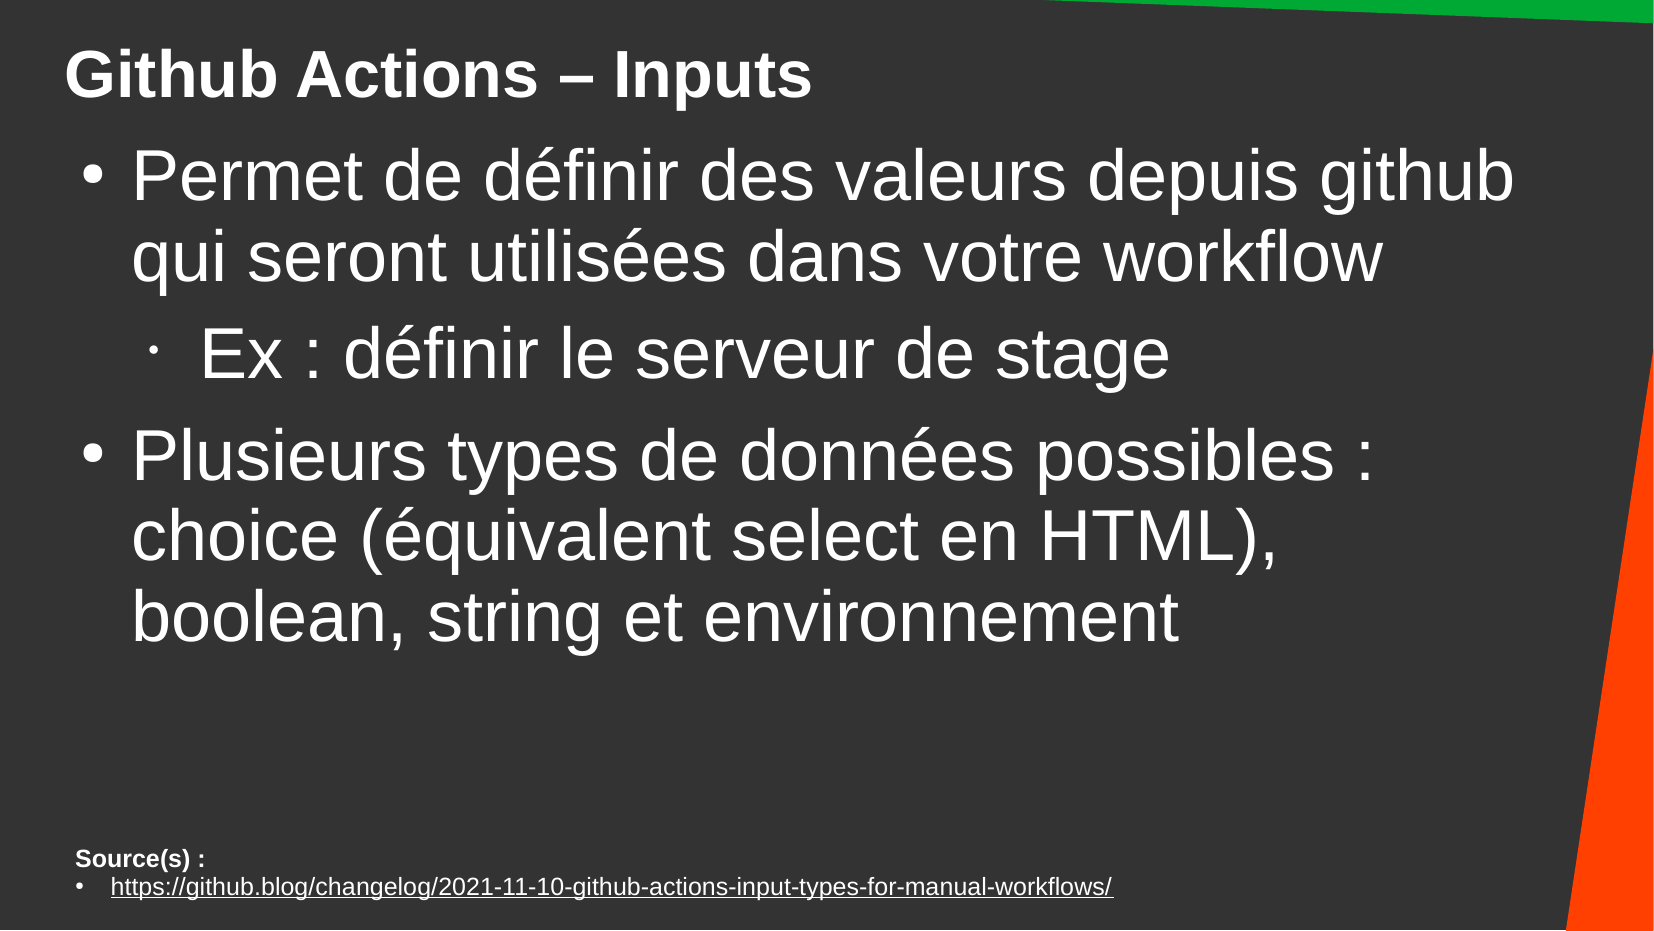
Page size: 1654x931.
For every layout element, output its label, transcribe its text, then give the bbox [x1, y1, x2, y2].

list Permet de définir des valeurs depuis github qui seront utilisées dans votre workflow Ex : définir le serveur de stage Plusieurs types de données possibles : choice (équivalent select en HTML), boolean, string et environnement [63, 135, 1542, 662]
title Github Actions – Inputs [64, 37, 1577, 119]
text_box Source(s) : https://github.blog/changelog/2021-11-10-github-actions-input-types-for-manual-workflows/ [60, 799, 1546, 909]
text_box [1565, 344, 1654, 931]
text_box [1042, 0, 1654, 24]
